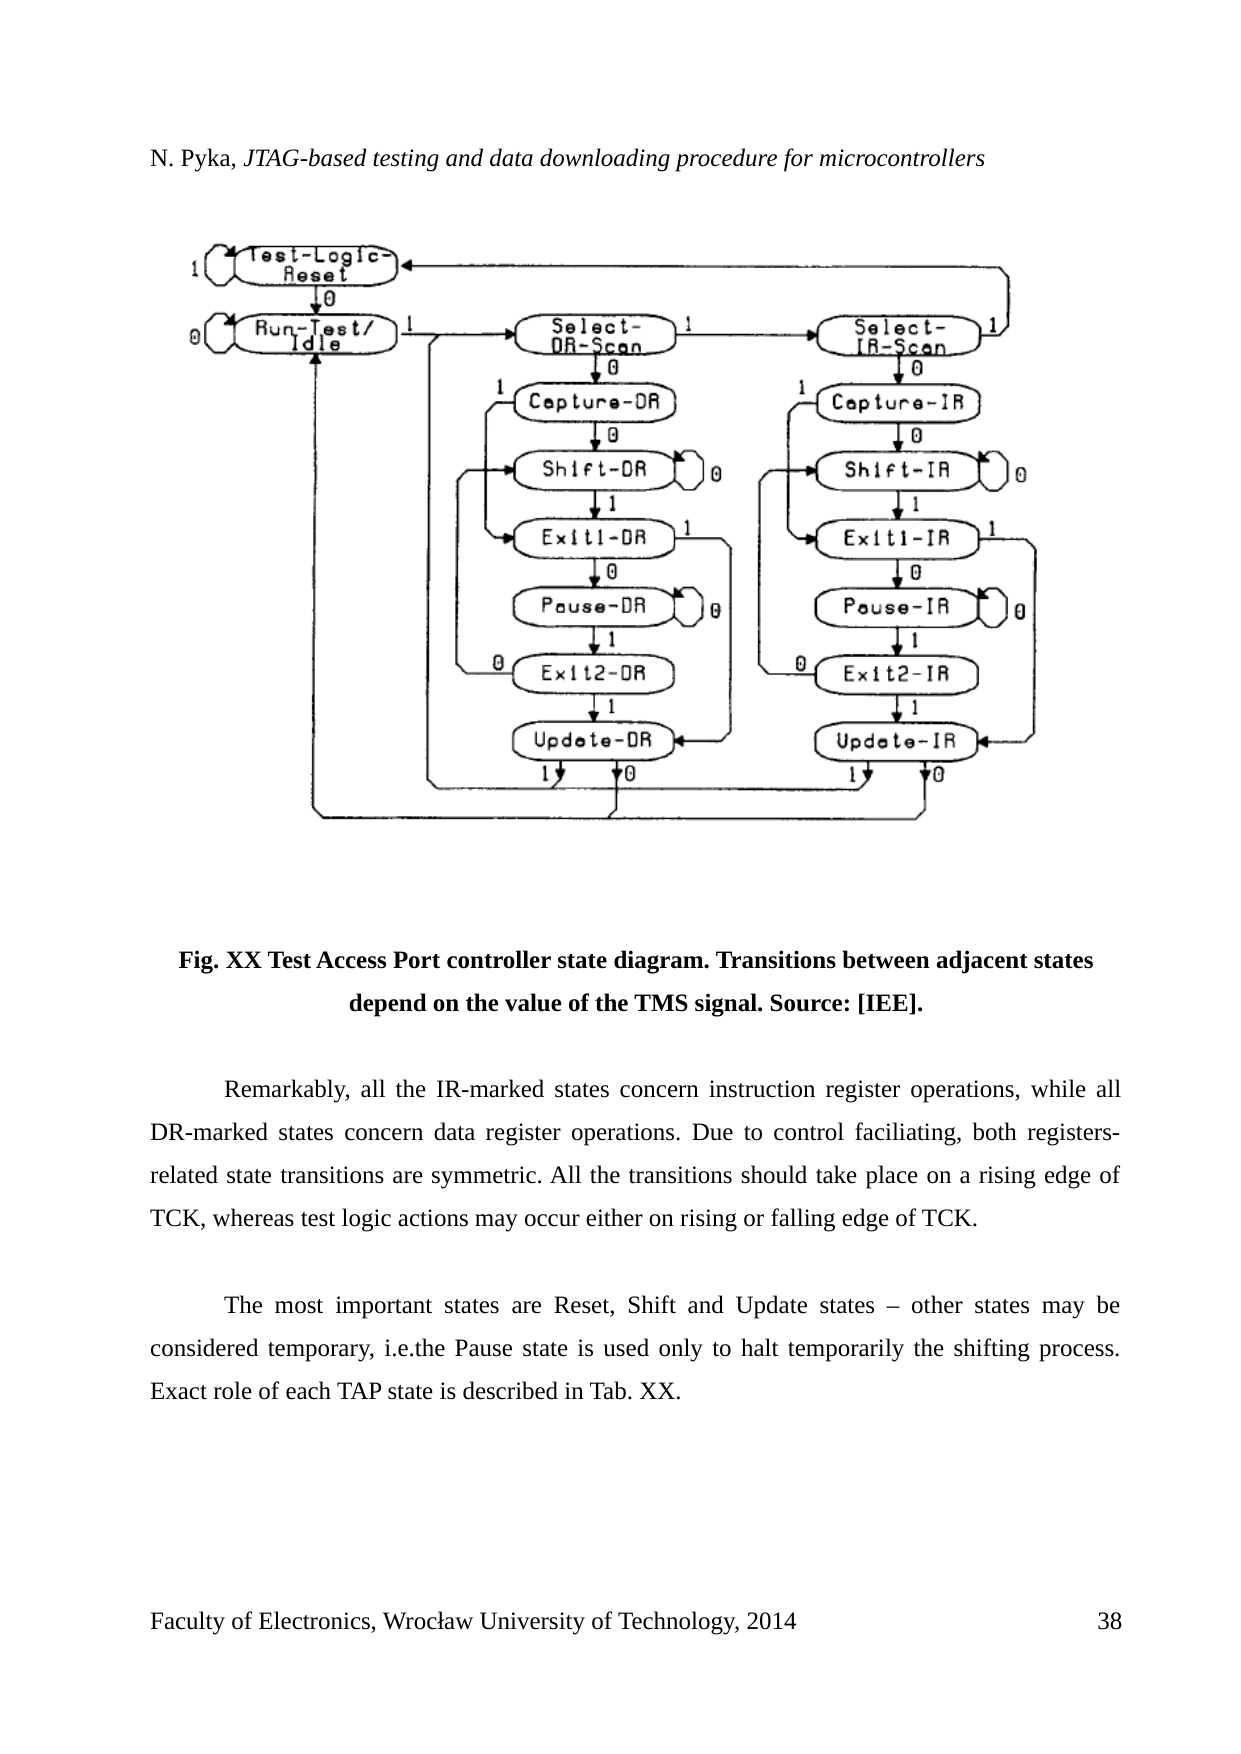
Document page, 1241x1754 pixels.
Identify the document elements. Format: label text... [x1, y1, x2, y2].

text Remarkably, all the IR-marked states concern instruction register operations, while all DR-marked states concern data register operations. Due to control faciliating, both registers-related state transitions are symmetric. All the transitions should take place on a rising edge of TCK, whereas test logic actions may occur either on rising or falling edge of TCK. [150, 1074, 1122, 1232]
text The most important states are Reset, Shift and Update states – other states may be considered temporary, i.e.the Pause state is used only to halt temporarily the shifting process. Exact role of each TAP state is described in Tab. XX. [150, 1290, 1122, 1405]
text Fig. XX Test Access Port controller state diagram. Transitions between adjacent states depend on the value of the TMS signal. Source: [IEE]. [150, 945, 1122, 1017]
picture [153, 213, 1083, 844]
